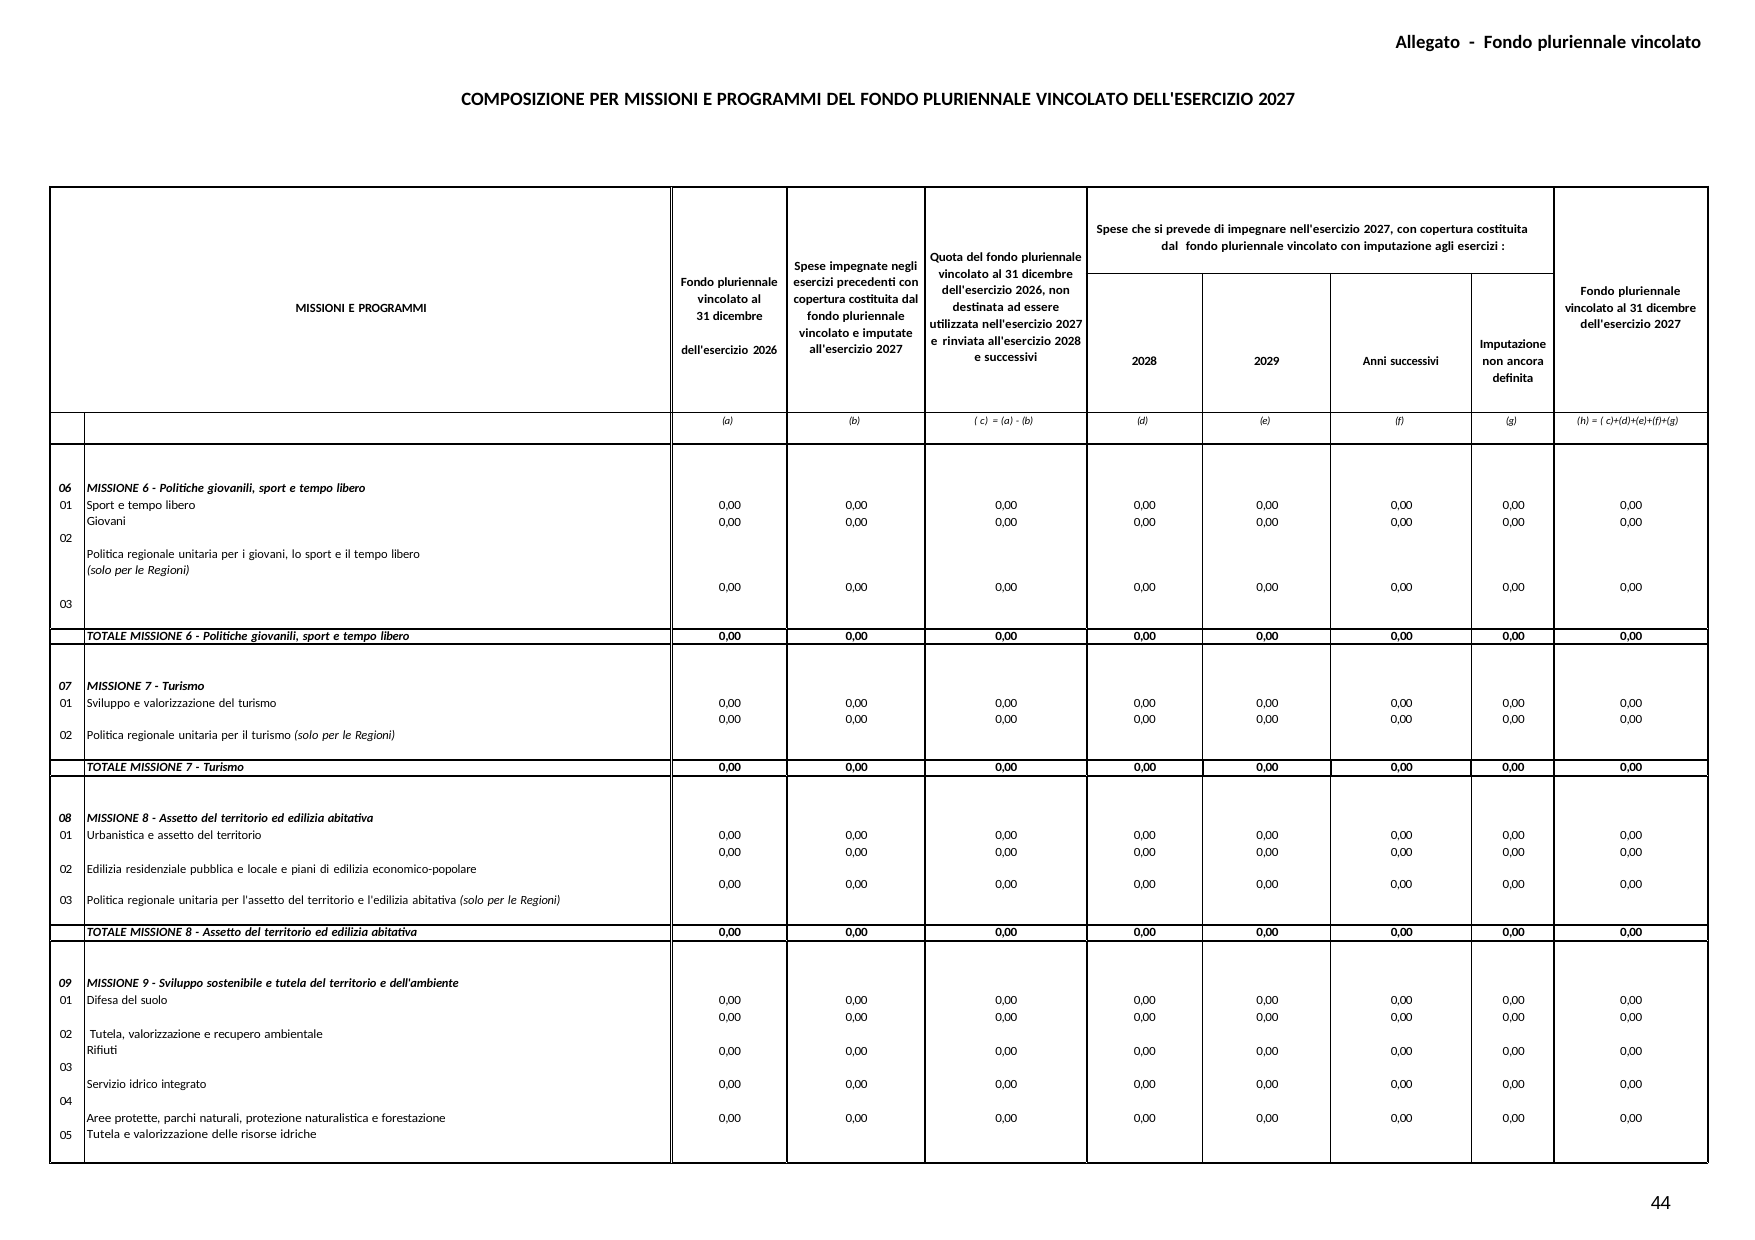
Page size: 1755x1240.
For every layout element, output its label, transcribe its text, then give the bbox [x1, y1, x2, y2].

table_cell (e) [1203, 413, 1330, 443]
table_cell 0,00 0,00 0,00 0,00 0,00 [1203, 942, 1330, 1161]
table_cell 0,00 0,00 0,00 0,00 0,00 [1472, 942, 1553, 1161]
table_cell MISSIONE 7 - Turismo Sviluppo e valorizzazione del turismo Politica regionale unitaria per il turismo (solo per le Regioni) [85, 645, 670, 759]
table_cell 0,00 0,00 [1088, 645, 1202, 759]
table_cell 0,00 [926, 630, 1086, 643]
table_cell 0,00 0,00 [1555, 645, 1707, 759]
table_header Fondo pluriennale vincolato al 31 dicembre dell'esercizio 2027 [1555, 188, 1707, 412]
table_cell 0,00 0,00 0,00 [1331, 777, 1471, 924]
table_cell 0,00 0,00 [926, 645, 1086, 759]
table_cell MISSIONE 8 - Assetto del territorio ed edilizia abitativa Urbanistica e assetto del territorio Edilizia residenziale pubblica e locale e piani di edilizia economico-popolare Politica regionale unitaria per l'assetto del territorio e l'edilizia abitativa (solo per le Regioni) [85, 777, 670, 924]
table_cell TOTALE MISSIONE 8 - Assetto del territorio ed edilizia abitativa [85, 926, 670, 939]
table_cell 0,00 0,00 0,00 [1203, 777, 1330, 924]
table_cell 0,00 [1088, 630, 1202, 643]
table_cell [51, 413, 84, 443]
table_cell 0,00 0,00 [1203, 645, 1330, 759]
table_cell MISSIONE 6 - Politiche giovanili, sport e tempo libero Sport e tempo libero Giovani Politica regionale unitaria per i giovani, lo sport e il tempo libero (solo per le Regioni) [85, 445, 670, 628]
table_cell 0,00 0,00 [1472, 645, 1553, 759]
text COMPOSIZIONE PER MISSIONI E PROGRAMMI DEL FONDO PLURIENNALE VINCOLATO DELL'ESERCIZIO 2027 [47, 87, 1710, 110]
table_cell 0,00 0,00 0,00 [673, 777, 786, 924]
table_cell 0,00 0,00 0,00 0,00 0,00 [788, 942, 924, 1161]
table_cell 0,00 0,00 0,00 0,00 0,00 [1088, 942, 1202, 1161]
table_cell 0,00 0,00 [1331, 645, 1471, 759]
table_cell Imputazione non ancora definita [1472, 274, 1553, 412]
table_header MISSIONI E PROGRAMMI [51, 188, 670, 412]
table_cell 0,00 [926, 926, 1086, 939]
table_cell (f) [1331, 413, 1471, 443]
table_cell 0,00 [1088, 761, 1202, 774]
table_header Spese che si prevede di impegnare nell'esercizio 2027, con copertura costituita dal fondo pluriennale vincolato con imputazione agli esercizi : [1088, 188, 1553, 273]
table_header Fondo pluriennale vincolato al 31 dicembre dell'esercizio 2026 [673, 188, 786, 412]
table_cell 0,00 [1331, 630, 1471, 643]
table_cell 07 01 02 [51, 645, 84, 759]
table_cell 0,00 [673, 630, 786, 643]
table_cell 0,00 [926, 761, 1086, 774]
table_cell 0,00 [1203, 926, 1330, 939]
table_cell (d) [1088, 413, 1202, 443]
table_cell 0,00 0,00 0,00 0,00 0,00 [926, 942, 1086, 1161]
table_cell 0,00 0,00 0,00 [1331, 445, 1471, 628]
table_cell [85, 413, 670, 443]
table_cell TOTALE MISSIONE 6 - Politiche giovanili, sport e tempo libero [85, 630, 670, 643]
table_cell 0,00 0,00 0,00 [1088, 445, 1202, 628]
table_cell 0,00 0,00 0,00 0,00 0,00 [1331, 942, 1471, 1161]
table_cell 0,00 0,00 0,00 [1555, 445, 1707, 628]
table_cell TOTALE MISSIONE 7 - Turismo [85, 761, 670, 774]
table_cell (b) [788, 413, 924, 443]
table_cell 0,00 [1555, 926, 1707, 939]
table_cell 0,00 [788, 926, 924, 939]
table_cell 0,00 0,00 0,00 [1472, 445, 1553, 628]
table_cell 2029 [1203, 274, 1330, 412]
table_cell 0,00 [1331, 926, 1471, 939]
table_cell 0,00 [788, 630, 924, 643]
table_cell 0,00 0,00 0,00 [1088, 777, 1202, 924]
table_cell 0,00 0,00 0,00 [1555, 777, 1707, 924]
table_cell 0,00 0,00 0,00 [788, 777, 924, 924]
table_cell 0,00 [1472, 761, 1553, 774]
table_cell 0,00 0,00 0,00 [1472, 777, 1553, 924]
table_cell 08 01 02 03 [51, 777, 84, 924]
table_cell (g) [1472, 413, 1553, 443]
table_cell 0,00 [1472, 926, 1553, 939]
table_cell 09 01 02 03 04 05 [51, 942, 84, 1161]
table_cell (h) = ( c)+(d)+(e)+(f)+(g) [1555, 413, 1707, 443]
table_cell 06 01 02 03 [51, 445, 84, 628]
table_cell 0,00 0,00 0,00 0,00 0,00 [673, 942, 786, 1161]
table_cell [51, 761, 84, 774]
table_cell 0,00 [1088, 926, 1202, 939]
table_cell 0,00 [1204, 761, 1330, 774]
table_header Spese impegnate negli esercizi precedenti con copertura costituita dal fondo pluriennale vincolato e imputate all'esercizio 2027 [788, 188, 924, 412]
table_cell 0,00 [673, 926, 786, 939]
table_cell Anni successivi [1331, 274, 1471, 412]
table_cell 0,00 [1332, 761, 1470, 774]
table_cell [51, 926, 84, 939]
table_cell 0,00 0,00 [788, 645, 924, 759]
table_cell (a) [673, 413, 786, 443]
table_cell 0,00 [1472, 630, 1553, 643]
table_cell 0,00 [673, 761, 786, 774]
table_cell 0,00 [1555, 761, 1707, 774]
table_cell ( c) = (a) - (b) [926, 413, 1086, 443]
table_cell [51, 630, 84, 643]
table_cell 0,00 [788, 761, 924, 774]
table_cell 0,00 [1203, 630, 1330, 643]
table_cell MISSIONE 9 - Sviluppo sostenibile e tutela del territorio e dell'ambiente Difesa del suolo Tutela, valorizzazione e recupero ambientale Rifiuti Servizio idrico integrato Aree protette, parchi naturali, protezione naturalistica e forestazione Tutela e valorizzazione delle risorse idriche [85, 942, 670, 1161]
table_cell 0,00 0,00 0,00 [673, 445, 786, 628]
table_cell 0,00 0,00 0,00 [926, 777, 1086, 924]
table_cell 2028 [1088, 274, 1202, 412]
table_cell 0,00 0,00 0,00 [788, 445, 924, 628]
table_cell 0,00 0,00 0,00 [1203, 445, 1330, 628]
table_cell 0,00 [1555, 630, 1707, 643]
table_cell 0,00 0,00 0,00 [926, 445, 1086, 628]
table_cell 0,00 0,00 0,00 0,00 0,00 [1555, 942, 1707, 1161]
table_header Quota del fondo pluriennale vincolato al 31 dicembre dell'esercizio 2026, non destinata ad essere utilizzata nell'esercizio 2027 e rinviata all'esercizio 2028 e successivi [926, 188, 1086, 412]
text Allegato - Fondo pluriennale vincolato [44, 30, 1701, 53]
table_cell 0,00 0,00 [673, 645, 786, 759]
